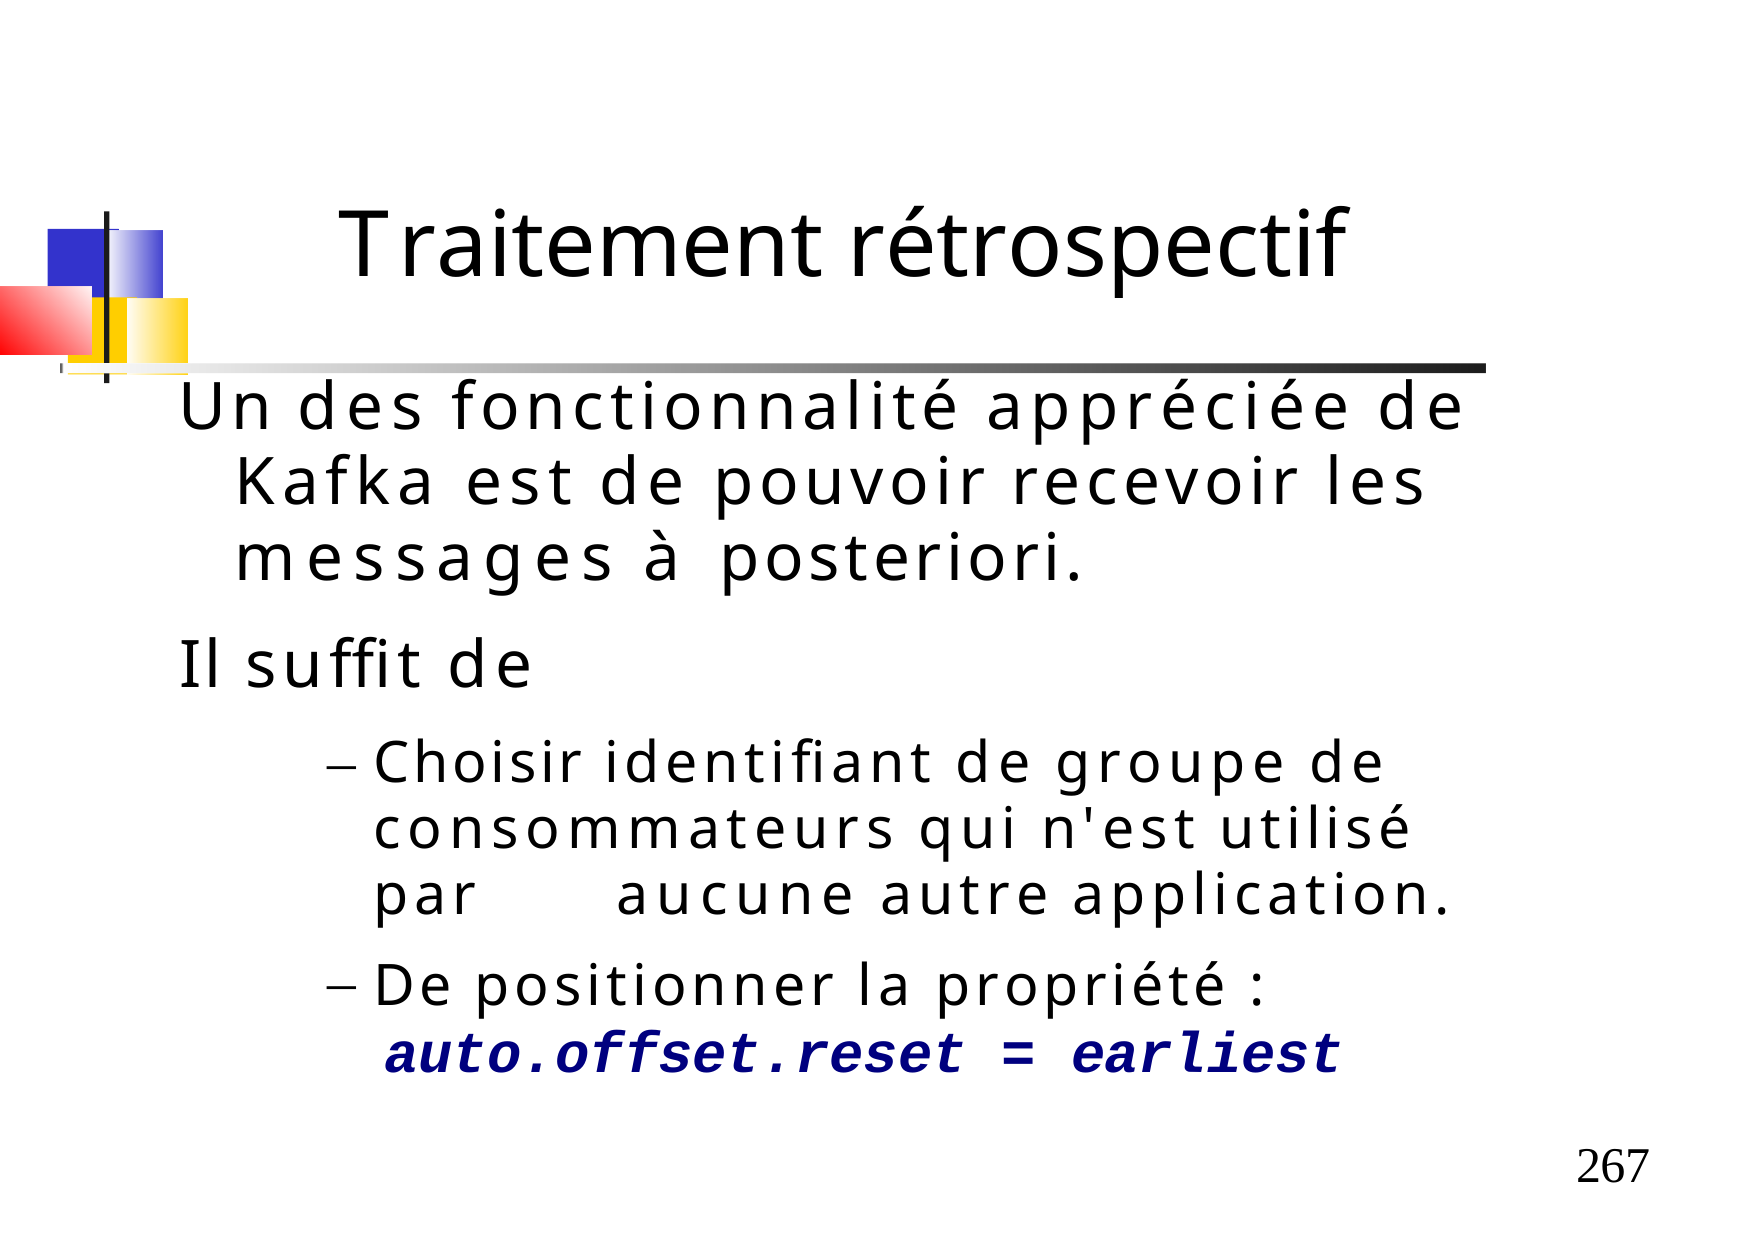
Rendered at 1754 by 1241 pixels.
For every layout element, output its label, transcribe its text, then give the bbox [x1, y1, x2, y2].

picture [0, 285, 92, 355]
title Traitement rétrospectif [179, 183, 1564, 393]
picture [60, 229, 179, 384]
slide_number 267 [1569, 1135, 1660, 1241]
text_box Un des fonctionnalité appréciée de Kafka est de pouvoir recevoir les messages à posteriori. Il suffit de Choisir identifiant de groupe de consommateurs qui n'est utilisé par aucune autre application. De positionner la propriété : auto.offset.reset = earliest [177, 363, 1541, 1085]
